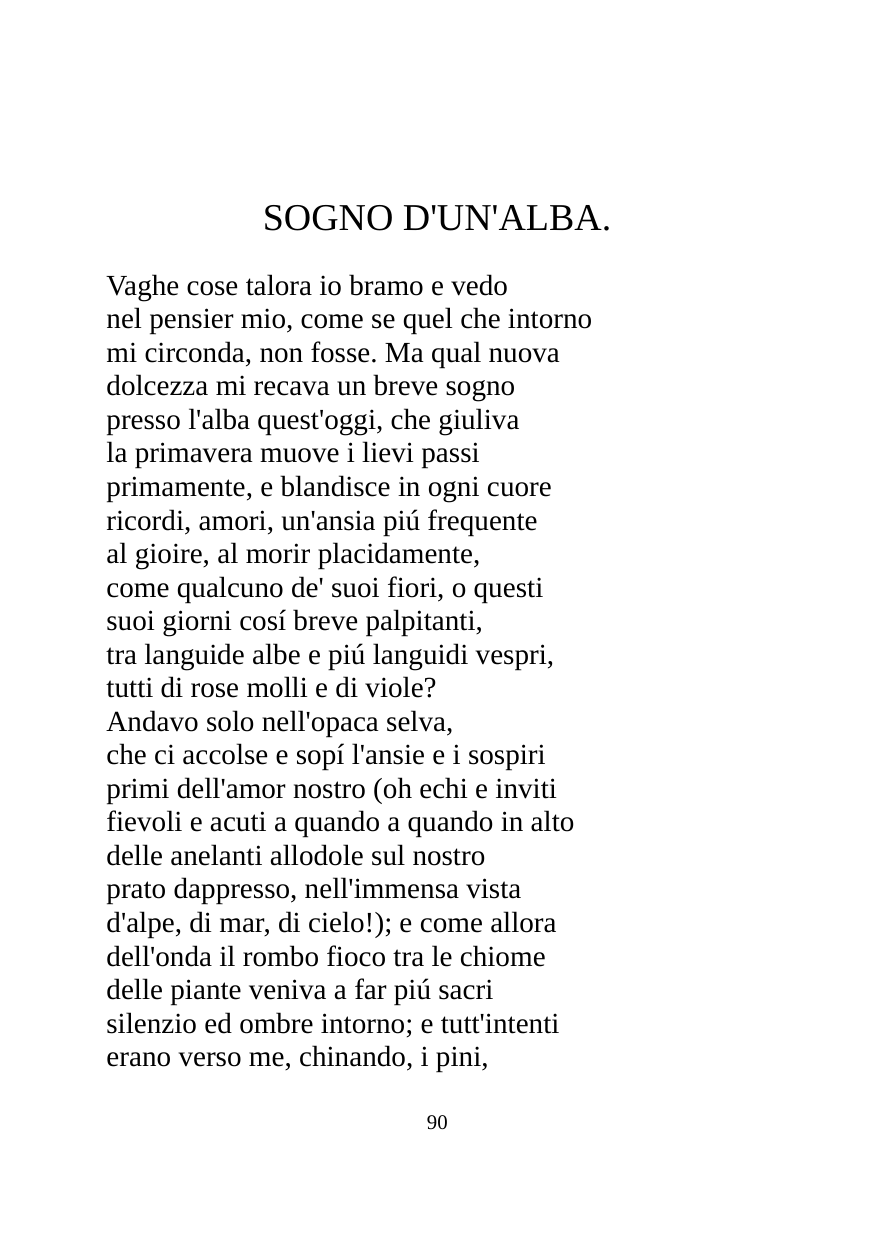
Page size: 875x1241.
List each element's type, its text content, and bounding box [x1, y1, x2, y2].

subtitle SOGNO D'UN'ALBA. [106, 195, 768, 238]
text Vaghe cose talora io bramo e vedo nel pensier mio, come se quel che intorno mi circonda, non fosse. Ma qual nuova dolcezza mi recava un breve sogno presso l'alba quest'oggi, che giuliva la primavera muove i lievi passi primamente, e blandisce in ogni cuore ricordi, amori, un'ansia piú frequente al gioire, al morir placidamente, come qualcuno de' suoi fiori, o questi suoi giorni cosí breve palpitanti, tra languide albe e piú languidi vespri, tutti di rose molli e di viole? Andavo solo nell'opaca selva, che ci accolse e sopí l'ansie e i sospiri primi dell'amor nostro (oh echi e inviti fievoli e acuti a quando a quando in alto delle anelanti allodole sul nostro prato dappresso, nell'immensa vista d'alpe, di mar, di cielo!); e come allora dell'onda il rombo fioco tra le chiome delle piante veniva a far piú sacri silenzio ed ombre intorno; e tutt'intenti erano verso me, chinando, i pini, [106, 268, 768, 1073]
